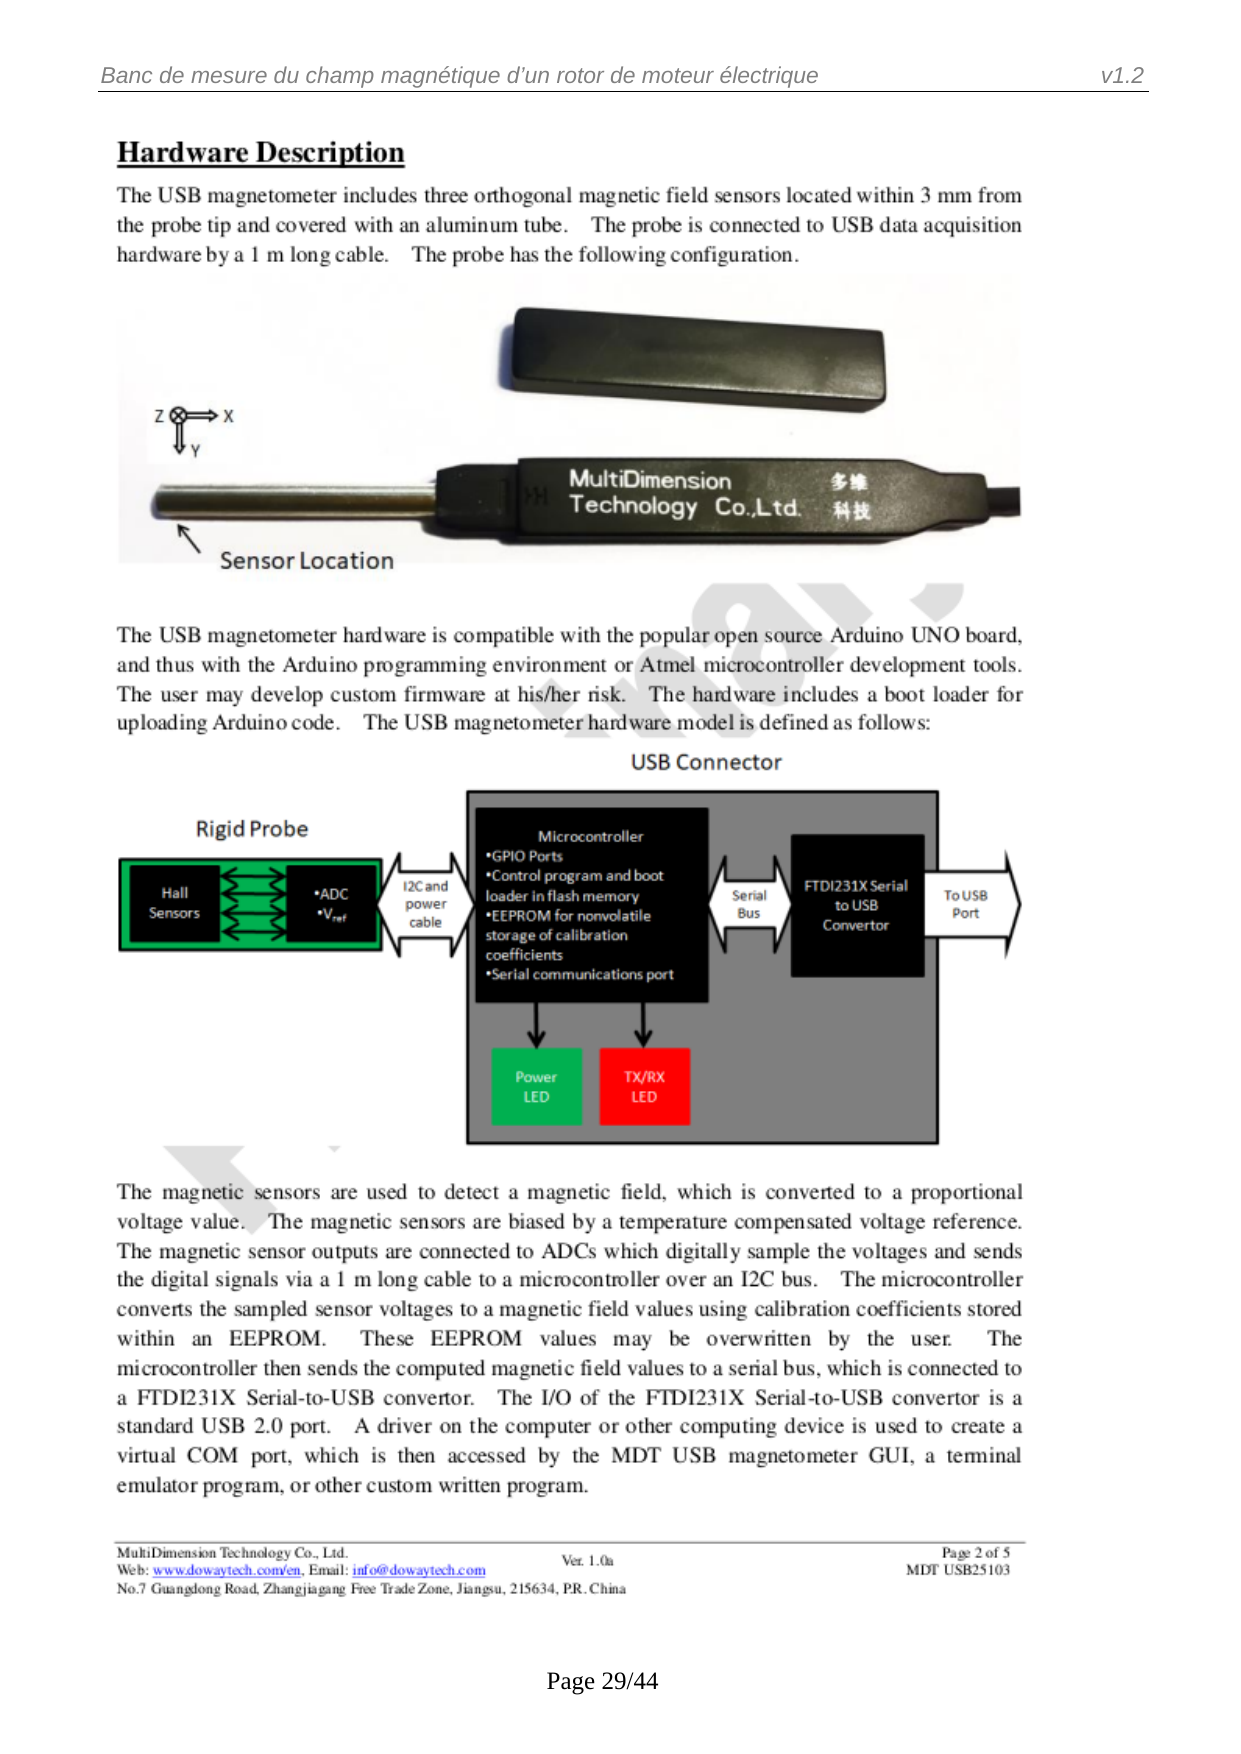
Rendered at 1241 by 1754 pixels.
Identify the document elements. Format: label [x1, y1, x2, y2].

picture [100, 120, 1050, 1608]
